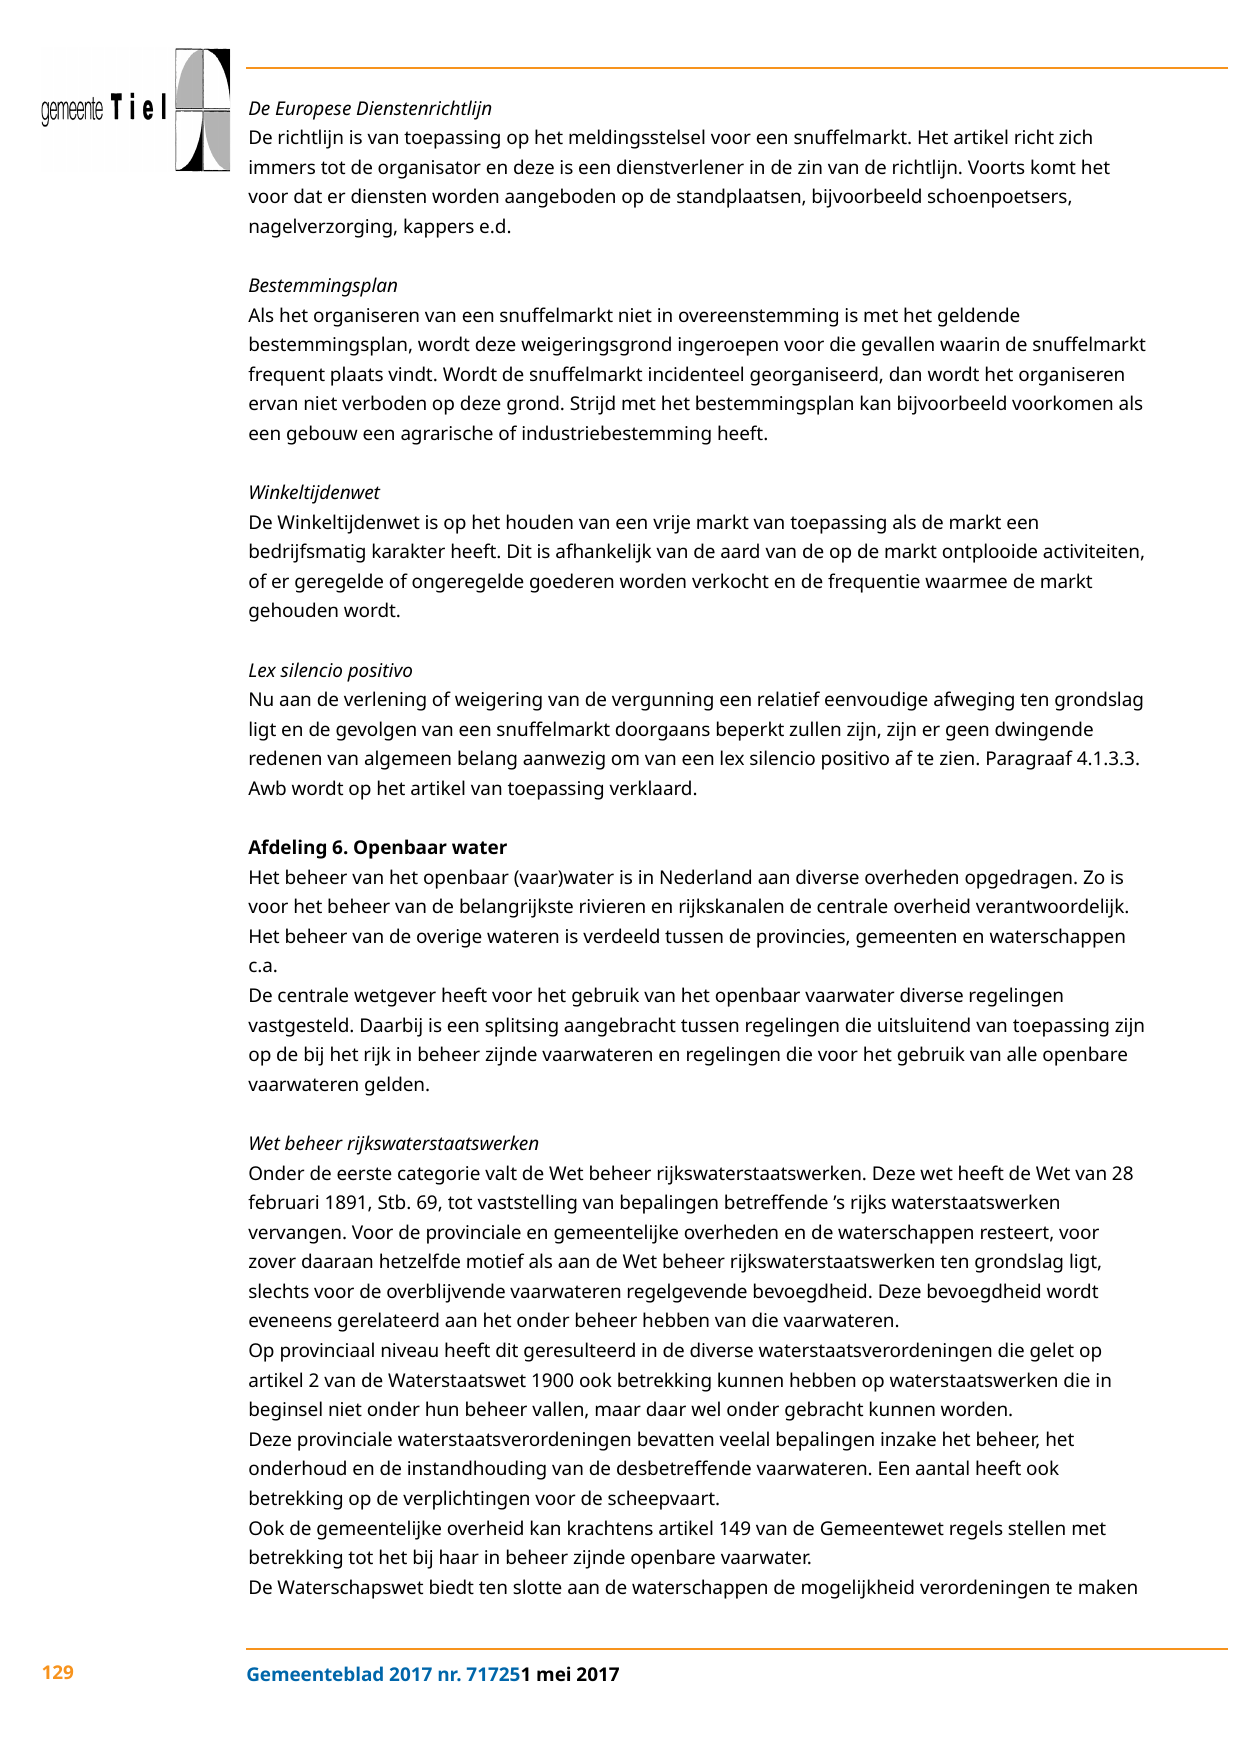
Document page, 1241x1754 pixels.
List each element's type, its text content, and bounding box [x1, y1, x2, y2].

text Onder de eerste categorie valt de Wet beheer rijkswaterstaatswerken. Deze wet heeft de Wet van 28 februari 1891, Stb. 69, tot vaststelling van bepalingen betreffende ’s rijks waterstaatswerken vervangen. Voor de provinciale en gemeentelijke overheden en de waterschappen resteert, voor zover daaraan hetzelfde motief als aan de Wet beheer rijkswaterstaatswerken ten grondslag ligt, slechts voor de overblijvende vaarwateren regelgevende bevoegdheid. Deze bevoegdheid wordt eveneens gerelateerd aan het onder beheer hebben van die vaarwateren. [248, 1160, 1152, 1333]
text De Winkeltijdenwet is op het houden van een vrije markt van toepassing als de markt een bedrijfsmatig karakter heeft. Dit is afhankelijk van de aard van de op de markt ontplooide activiteiten, of er geregelde of ongeregelde goederen worden verkocht en de frequentie waarmee de markt gehouden wordt. [248, 509, 1152, 623]
text Afdeling 6. Openbaar water [248, 834, 1152, 860]
text Ook de gemeentelijke overheid kan krachtens artikel 149 van de Gemeentewet regels stellen met betrekking tot het bij haar in beheer zijnde openbare vaarwater. [248, 1515, 1152, 1570]
text Nu aan de verlening of weigering van de vergunning een relatief eenvoudige afweging ten grondslag ligt en de gevolgen van een snuffelmarkt doorgaans beperkt zullen zijn, zijn er geen dwingende redenen van algemeen belang aanwezig om van een lex silencio positivo af te zien. Paragraaf 4.1.3.3. Awb wordt op het artikel van toepassing verklaard. [248, 686, 1152, 801]
picture [41, 47, 231, 172]
text Wet beheer rijkswaterstaatswerken [248, 1130, 1152, 1156]
text De richtlijn is van toepassing op het meldingsstelsel voor een snuffelmarkt. Het artikel richt zich immers tot de organisator en deze is een dienstverlener in de zin van de richtlijn. Voorts komt het voor dat er diensten worden aangeboden op de standplaatsen, bijvoorbeeld schoenpoetsers, nagelverzorging, kappers e.d. [248, 124, 1152, 239]
text Lex silencio positivo [248, 657, 1152, 683]
text Als het organiseren van een snuffelmarkt niet in overeenstemming is met het geldende bestemmingsplan, wordt deze weigeringsgrond ingeroepen voor die gevallen waarin de snuffelmarkt frequent plaats vindt. Wordt de snuffelmarkt incidenteel georganiseerd, dan wordt het organiseren ervan niet verboden op deze grond. Strijd met het bestemmingsplan kan bijvoorbeeld voorkomen als een gebouw een agrarische of industriebestemming heeft. [248, 302, 1152, 446]
text De Europese Dienstenrichtlijn [248, 95, 1152, 121]
text De centrale wetgever heeft voor het gebruik van het openbaar vaarwater diverse regelingen vastgesteld. Daarbij is een splitsing aangebracht tussen regelingen die uitsluitend van toepassing zijn op de bij het rijk in beheer zijnde vaarwateren en regelingen die voor het gebruik van alle openbare vaarwateren gelden. [248, 982, 1152, 1097]
text Het beheer van het openbaar (vaar)water is in Nederland aan diverse overheden opgedragen. Zo is voor het beheer van de belangrijkste rivieren en rijkskanalen de centrale overheid verantwoordelijk. Het beheer van de overige wateren is verdeeld tussen de provincies, gemeenten en waterschappen c.a. [248, 864, 1152, 978]
text Bestemmingsplan [248, 272, 1152, 298]
text Op provinciaal niveau heeft dit geresulteerd in de diverse waterstaatsverordeningen die gelet op artikel 2 van de Waterstaatswet 1900 ook betrekking kunnen hebben op waterstaatswerken die in beginsel niet onder hun beheer vallen, maar daar wel onder gebracht kunnen worden. [248, 1337, 1152, 1422]
text De Waterschapswet biedt ten slotte aan de waterschappen de mogelijkheid verordeningen te maken [248, 1574, 1152, 1600]
text Deze provinciale waterstaatsverordeningen bevatten veelal bepalingen inzake het beheer, het onderhoud en de instandhouding van de desbetreffende vaarwateren. Een aantal heeft ook betrekking op de verplichtingen voor de scheepvaart. [248, 1426, 1152, 1511]
text Winkeltijdenwet [248, 479, 1152, 505]
